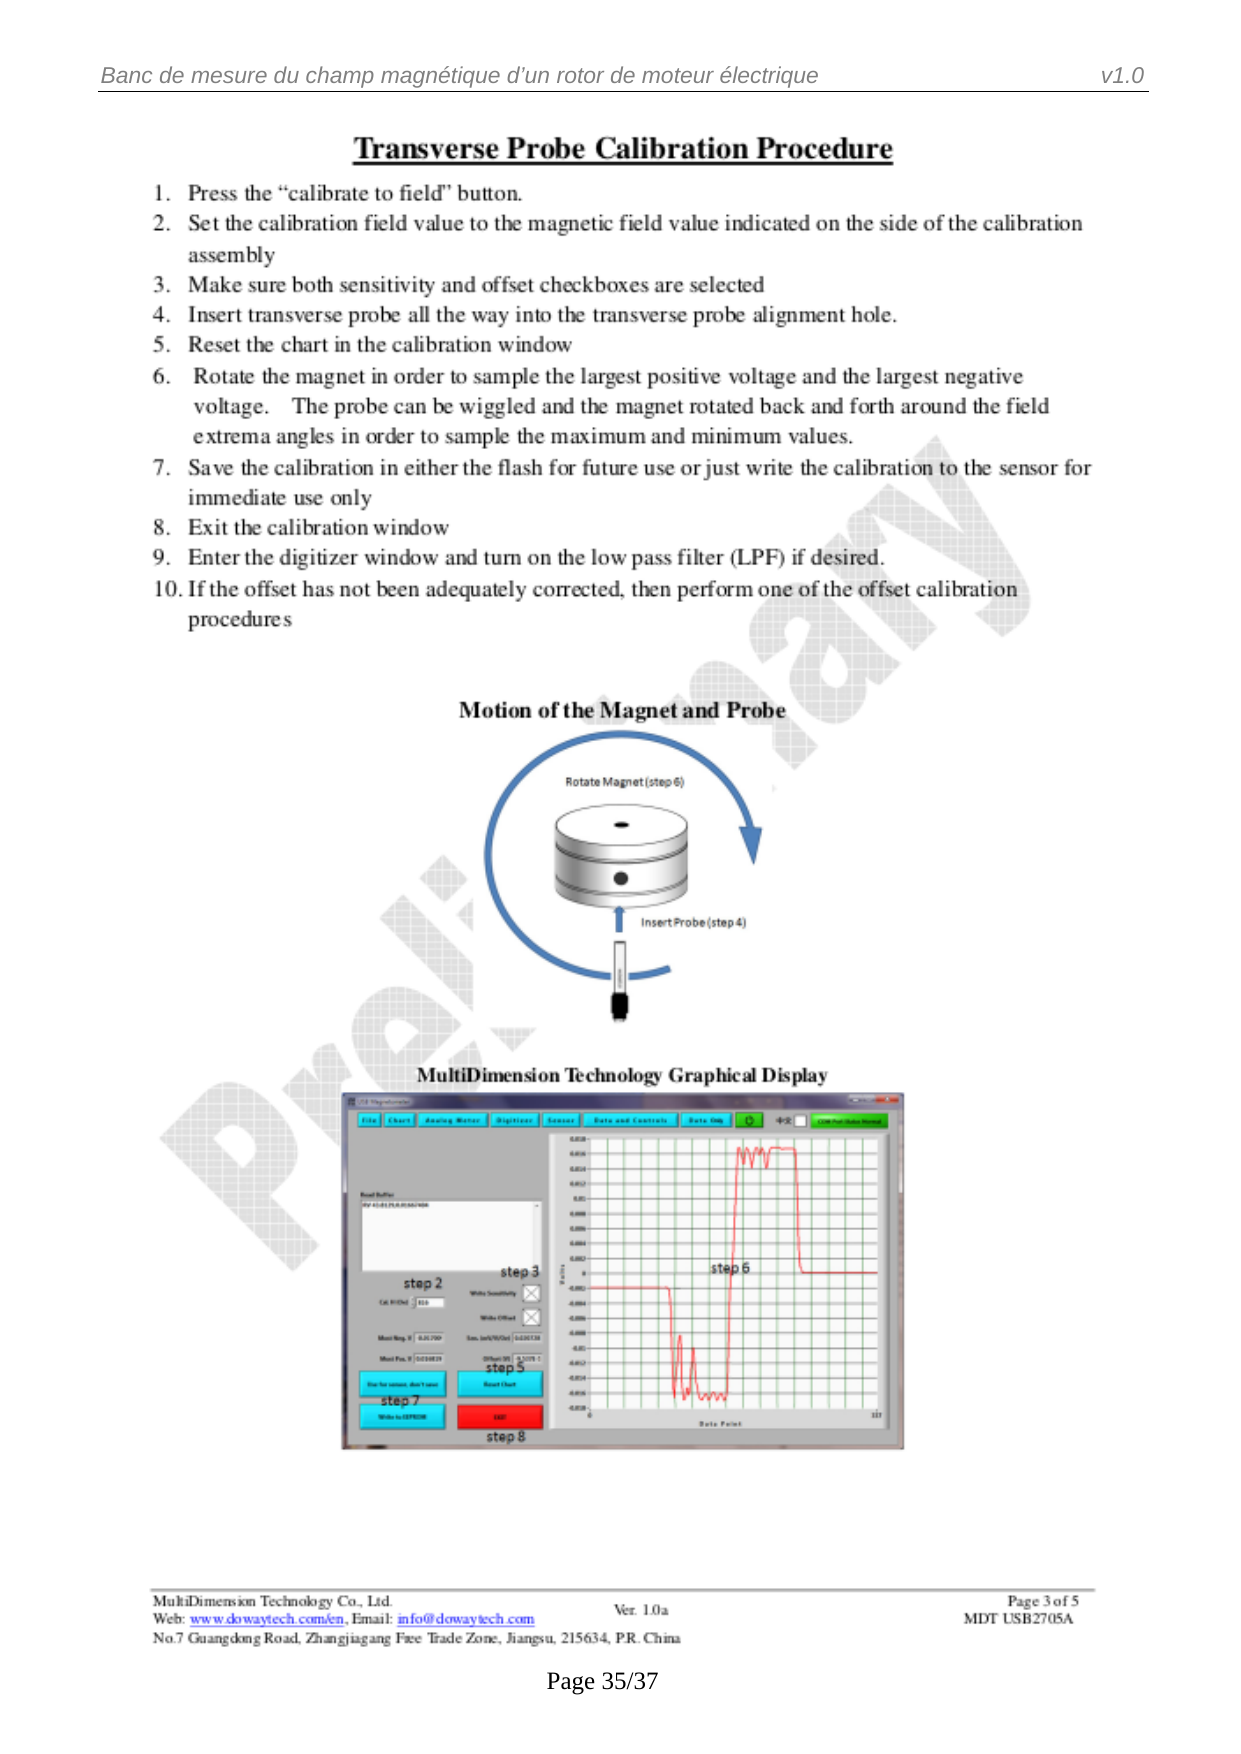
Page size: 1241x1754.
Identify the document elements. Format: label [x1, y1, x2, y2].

picture [134, 120, 1112, 1661]
